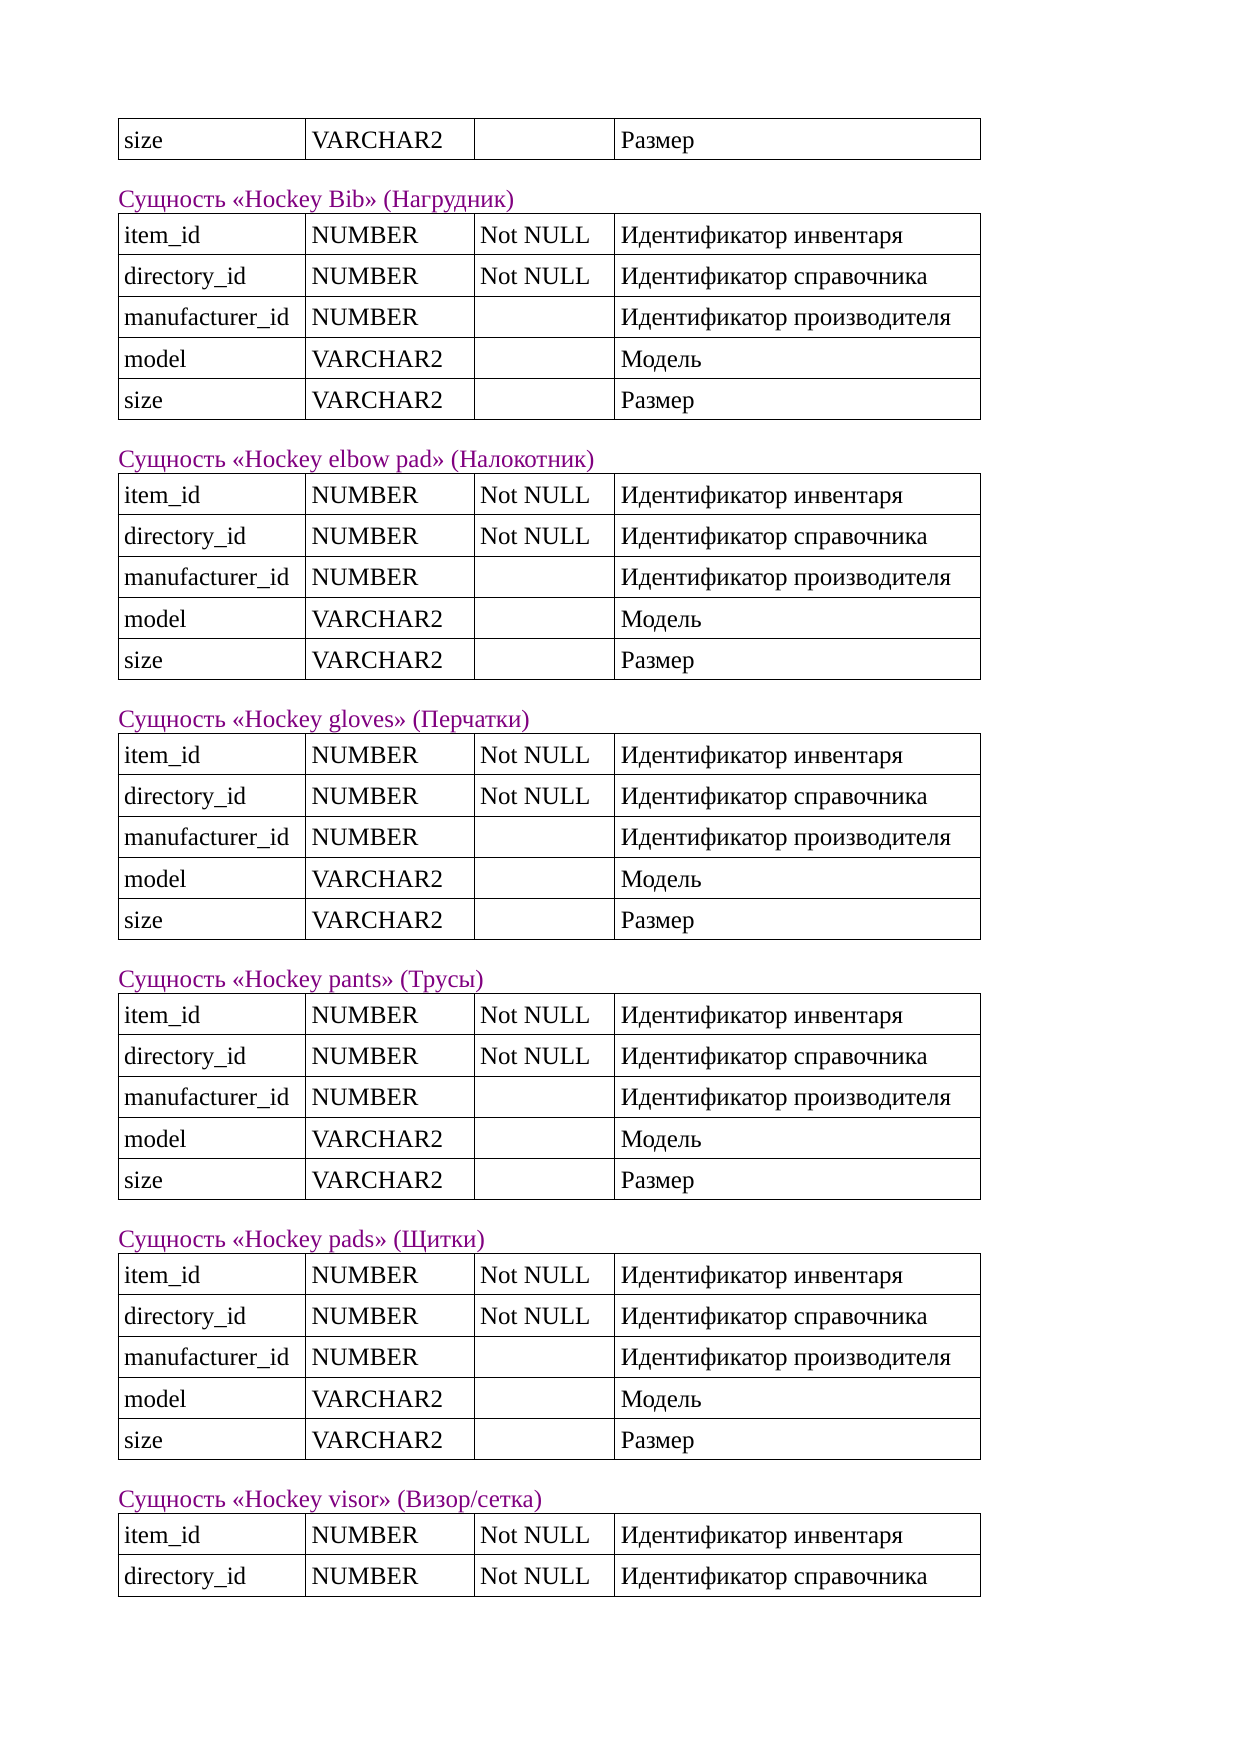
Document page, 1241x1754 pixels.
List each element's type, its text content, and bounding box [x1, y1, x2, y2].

table_cell NUMBER [306, 1555, 474, 1596]
table_header Идентификатор инвентаря [615, 474, 980, 514]
table_cell Размер [615, 639, 980, 679]
table_header NUMBER [306, 1254, 474, 1294]
table_header NUMBER [306, 994, 474, 1034]
table_cell Идентификатор производителя [615, 1337, 980, 1377]
table_header Not NULL [475, 1514, 614, 1554]
table_cell manufacturer_id [119, 297, 305, 337]
table_cell manufacturer_id [119, 557, 305, 597]
table_cell [475, 858, 614, 898]
table_cell VARCHAR2 [306, 1159, 474, 1199]
table_cell size [119, 379, 305, 419]
table_cell [475, 1118, 614, 1158]
table_header Идентификатор инвентаря [615, 1514, 980, 1554]
table_cell VARCHAR2 [306, 899, 474, 939]
table_cell [475, 639, 614, 679]
table_header Идентификатор инвентаря [615, 1254, 980, 1294]
table_cell Размер [615, 119, 980, 159]
table_cell Идентификатор производителя [615, 557, 980, 597]
table_cell NUMBER [306, 557, 474, 597]
table_cell NUMBER [306, 297, 474, 337]
table_cell Идентификатор справочника [615, 255, 980, 296]
table_cell NUMBER [306, 817, 474, 857]
table_cell NUMBER [306, 255, 474, 296]
table_header item_id [119, 1514, 305, 1554]
table_cell model [119, 598, 305, 638]
table_header Not NULL [475, 994, 614, 1034]
table_cell Not NULL [475, 1555, 614, 1596]
table_cell Not NULL [475, 775, 614, 816]
table_cell [475, 899, 614, 939]
table_cell Идентификатор справочника [615, 1555, 980, 1596]
table_cell size [119, 639, 305, 679]
table_cell [475, 119, 614, 159]
text Сущность «Hockey visor» (Визор/сетка) [118, 1484, 1122, 1513]
table_header item_id [119, 474, 305, 514]
table_header NUMBER [306, 734, 474, 774]
table_cell [475, 1337, 614, 1377]
table_cell Not NULL [475, 1295, 614, 1336]
table_cell VARCHAR2 [306, 1118, 474, 1158]
table_header item_id [119, 994, 305, 1034]
table_cell directory_id [119, 1555, 305, 1596]
table_cell Размер [615, 1419, 980, 1459]
table_cell model [119, 338, 305, 378]
table_cell [475, 1159, 614, 1199]
text Сущность «Hockey Bib» (Нагрудник) [118, 184, 1122, 213]
table_cell directory_id [119, 775, 305, 816]
table_cell VARCHAR2 [306, 379, 474, 419]
table_cell [475, 297, 614, 337]
text Сущность «Hockey pads» (Щитки) [118, 1224, 1122, 1253]
table_header NUMBER [306, 474, 474, 514]
table_header Not NULL [475, 474, 614, 514]
table_cell Идентификатор справочника [615, 1295, 980, 1336]
table_cell VARCHAR2 [306, 1378, 474, 1418]
table_cell size [119, 1419, 305, 1459]
table_cell Модель [615, 338, 980, 378]
text Сущность «Hockey gloves» (Перчатки) [118, 704, 1122, 733]
table_cell VARCHAR2 [306, 119, 474, 159]
table_cell size [119, 1159, 305, 1199]
table_header NUMBER [306, 1514, 474, 1554]
table_cell Идентификатор справочника [615, 1035, 980, 1076]
table_cell model [119, 1118, 305, 1158]
table_header NUMBER [306, 214, 474, 254]
table_header Идентификатор инвентаря [615, 734, 980, 774]
table_cell VARCHAR2 [306, 639, 474, 679]
table_cell size [119, 119, 305, 159]
table_cell Not NULL [475, 515, 614, 556]
table_cell [475, 1378, 614, 1418]
table_header Not NULL [475, 214, 614, 254]
table_header Идентификатор инвентаря [615, 214, 980, 254]
table_cell Модель [615, 858, 980, 898]
table_cell Идентификатор справочника [615, 515, 980, 556]
table_cell [475, 379, 614, 419]
table_cell Идентификатор производителя [615, 1077, 980, 1117]
text Сущность «Hockey pants» (Трусы) [118, 964, 1122, 993]
table_cell [475, 1419, 614, 1459]
table_header item_id [119, 734, 305, 774]
table_cell Размер [615, 379, 980, 419]
table_cell Размер [615, 1159, 980, 1199]
table_cell [475, 817, 614, 857]
table_cell size [119, 899, 305, 939]
table_cell NUMBER [306, 1077, 474, 1117]
table_cell [475, 598, 614, 638]
table_cell manufacturer_id [119, 1077, 305, 1117]
table_header Идентификатор инвентаря [615, 994, 980, 1034]
table_cell directory_id [119, 1035, 305, 1076]
table_cell model [119, 1378, 305, 1418]
table_cell Not NULL [475, 255, 614, 296]
table_cell NUMBER [306, 1295, 474, 1336]
table_cell [475, 1077, 614, 1117]
table_cell Идентификатор производителя [615, 817, 980, 857]
table_cell manufacturer_id [119, 817, 305, 857]
table_header Not NULL [475, 734, 614, 774]
table_cell NUMBER [306, 1035, 474, 1076]
table_cell VARCHAR2 [306, 858, 474, 898]
text Сущность «Hockey elbow pad» (Налокотник) [118, 444, 1122, 473]
table_cell manufacturer_id [119, 1337, 305, 1377]
table_cell VARCHAR2 [306, 338, 474, 378]
table_cell VARCHAR2 [306, 598, 474, 638]
table_cell NUMBER [306, 775, 474, 816]
table_header Not NULL [475, 1254, 614, 1294]
table_cell Идентификатор справочника [615, 775, 980, 816]
table_cell Модель [615, 1118, 980, 1158]
table_header item_id [119, 214, 305, 254]
table_cell Модель [615, 1378, 980, 1418]
table_cell NUMBER [306, 515, 474, 556]
table_header item_id [119, 1254, 305, 1294]
table_cell VARCHAR2 [306, 1419, 474, 1459]
table_cell Идентификатор производителя [615, 297, 980, 337]
table_cell Модель [615, 598, 980, 638]
table_cell NUMBER [306, 1337, 474, 1377]
table_cell directory_id [119, 255, 305, 296]
table_cell directory_id [119, 515, 305, 556]
table_cell Размер [615, 899, 980, 939]
table_cell directory_id [119, 1295, 305, 1336]
table_cell [475, 338, 614, 378]
table_cell [475, 557, 614, 597]
table_cell model [119, 858, 305, 898]
table_cell Not NULL [475, 1035, 614, 1076]
